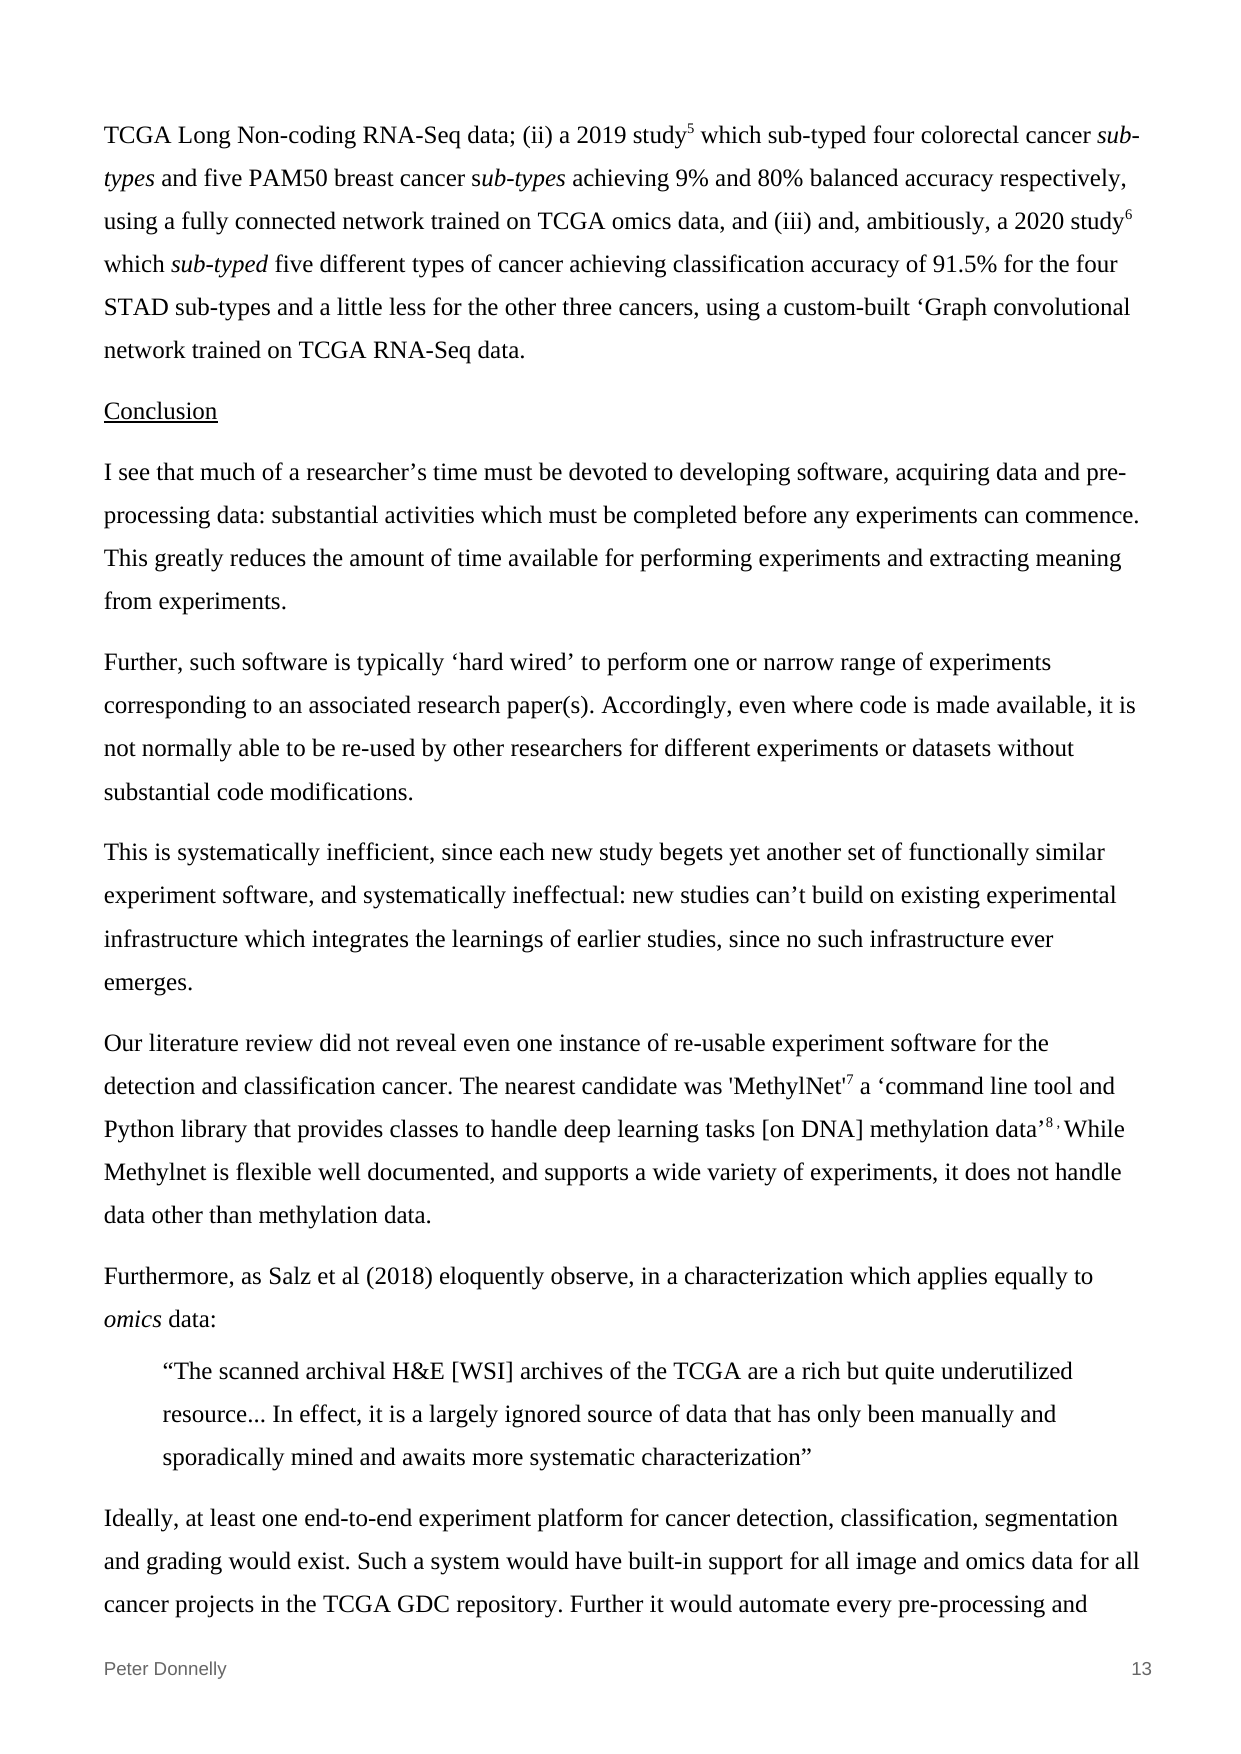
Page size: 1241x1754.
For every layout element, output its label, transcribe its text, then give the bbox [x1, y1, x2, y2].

text TCGA Long Non-coding RNA-Seq data; (ii) a 2019 study which sub-typed four colorectal cancer sub-types and five PAM50 breast cancer sub-types achieving 9% and 80% balanced accuracy respectively, using a fully connected network trained on TCGA omics data, and (iii) and, ambitiously, a 2020 study which sub-typed five different types of cancer achieving classification accuracy of 91.5% for the four STAD sub-types and a little less for the other three cancers, using a custom-built ‘Graph convolutional network trained on TCGA RNA-Seq data. [103, 120, 1146, 364]
text “The scanned archival H&E [WSI] archives of the TCGA are a rich but quite underutilized resource... In effect, it is a largely ignored source of data that has only been manually and sporadically mined and awaits more systematic characterization” [162, 1356, 1146, 1471]
text I see that much of a researcher’s time must be devoted to developing software, acquiring data and pre-processing data: substantial activities which must be completed before any experiments can commence. This greatly reduces the amount of time available for performing experiments and extracting meaning from experiments. [103, 457, 1146, 615]
text Furthermore, as Salz et al (2018) eloquently observe, in a characterization which applies equally to omics data: [103, 1261, 1146, 1333]
text Conclusion [103, 396, 1146, 425]
text This is systematically inefficient, since each new study begets yet another set of functionally similar experiment software, and systematically ineffectual: new studies can’t build on existing experimental infrastructure which integrates the learnings of earlier studies, since no such infrastructure ever emerges. [103, 837, 1146, 996]
text Further, such software is typically ‘hard wired’ to perform one or narrow range of experiments corresponding to an associated research paper(s). Accordingly, even where code is made available, it is not normally able to be re-used by other researchers for different experiments or datasets without substantial code modifications. [103, 647, 1146, 805]
text Our literature review did not reveal even one instance of re-usable experiment software for the detection and classification cancer. The nearest candidate was 'MethylNet' a ‘command line tool and Python library that provides classes to handle deep learning tasks [on DNA] methylation data’ , While Methylnet is flexible well documented, and supports a wide variety of experiments, it does not handle data other than methylation data. [103, 1028, 1146, 1229]
text Ideally, at least one end-to-end experiment platform for cancer detection, classification, segmentation and grading would exist. Such a system would have built-in support for all image and omics data for all cancer projects in the TCGA GDC repository. Further it would automate every pre-processing and [103, 1503, 1146, 1618]
